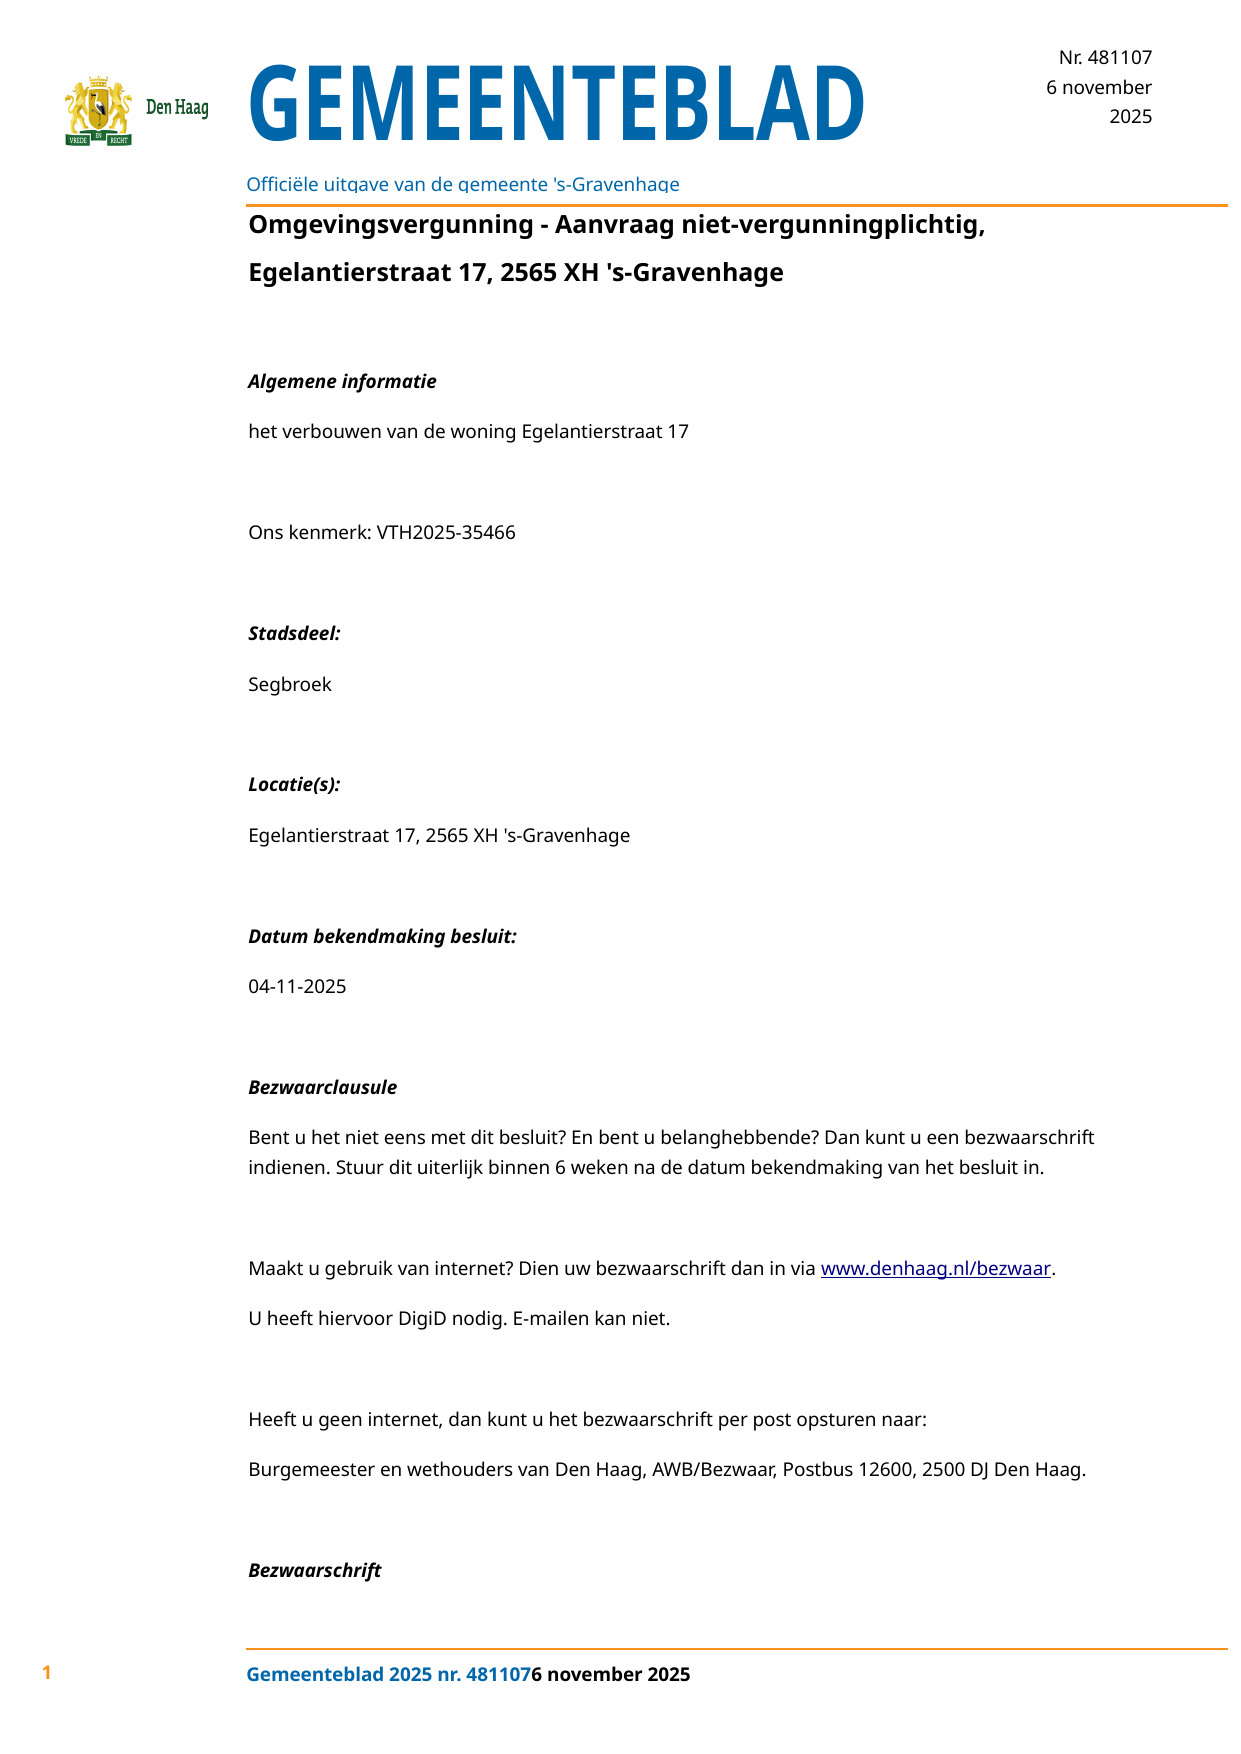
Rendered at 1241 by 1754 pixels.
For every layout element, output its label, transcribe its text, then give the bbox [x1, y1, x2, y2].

text Algemene informatie [248, 368, 1152, 394]
text U heeft hiervoor DigiD nodig. E-mailen kan niet. [248, 1305, 1152, 1331]
text het verbouwen van de woning Egelantierstraat 17 [248, 419, 1152, 444]
text Locatie(s): [248, 772, 1152, 797]
text Segbroek [248, 671, 1152, 697]
text Heeft u geen internet, dan kunt u het bezwaarschrift per post opsturen naar: [248, 1406, 1152, 1432]
text Omgevingsvergunning - Aanvraag niet-vergunningplichtig, Egelantierstraat 17, 2565 XH 's-Gravenhage [248, 207, 1152, 288]
text Maakt u gebruik van internet? Dien uw bezwaarschrift dan in via www.denhaag.nl/bezwaar. [248, 1255, 1152, 1281]
text Bezwaarschrift [248, 1557, 1152, 1583]
text Bent u het niet eens met dit besluit? En bent u belanghebbende? Dan kunt u een bezwaarschrift indienen. Stuur dit uiterlijk binnen 6 weken na de datum bekendmaking van het besluit in. [248, 1124, 1152, 1180]
text Datum bekendmaking besluit: [248, 923, 1152, 949]
text Egelantierstraat 17, 2565 XH 's-Gravenhage [248, 822, 1152, 848]
text Bezwaarclausule [248, 1074, 1152, 1100]
text Ons kenmerk: VTH2025-35466 [248, 519, 1152, 545]
picture [41, 47, 231, 172]
text Burgemeester en wethouders van Den Haag, AWB/Bezwaar, Postbus 12600, 2500 DJ Den Haag. [248, 1457, 1152, 1482]
text Stadsdeel: [248, 620, 1152, 646]
text 04-11-2025 [248, 973, 1152, 999]
